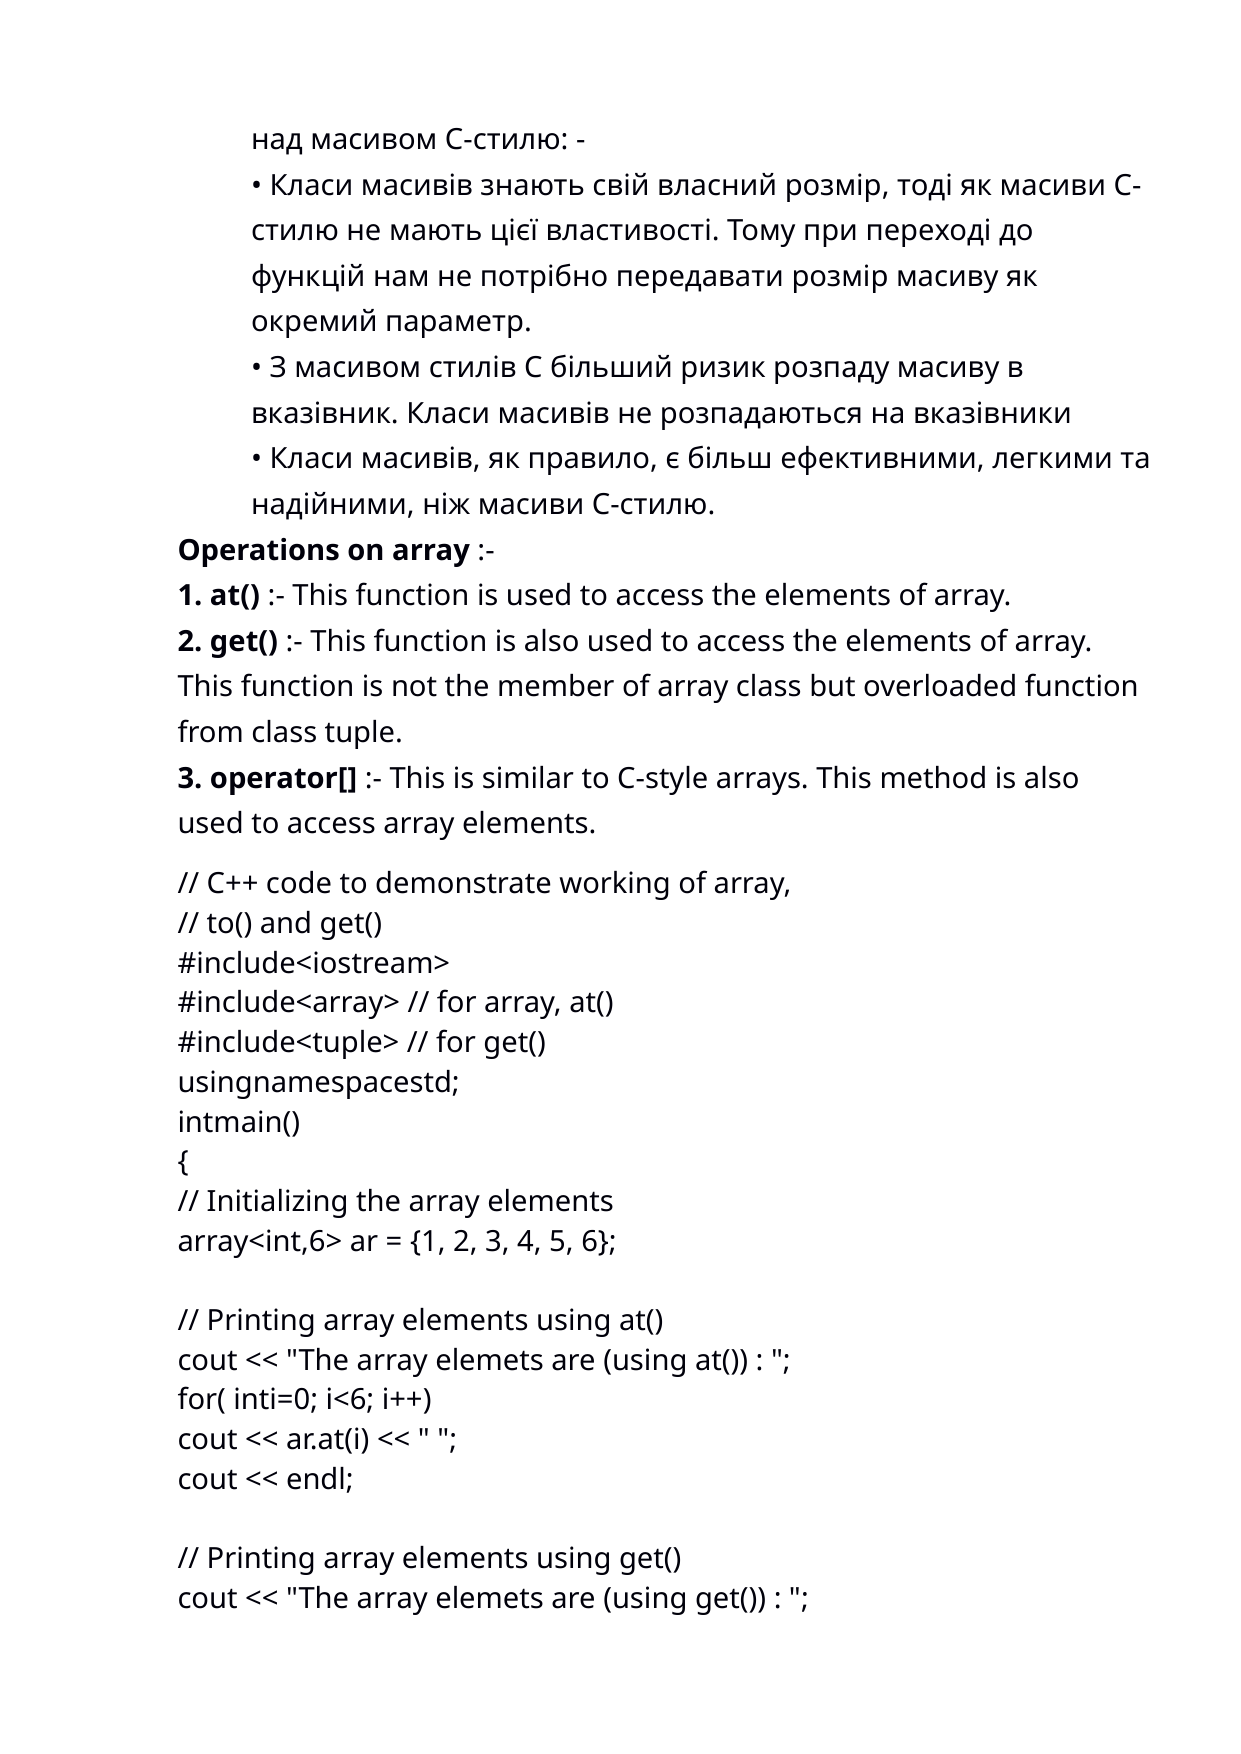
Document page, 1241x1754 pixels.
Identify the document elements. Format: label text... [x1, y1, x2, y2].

text { [177, 1141, 1152, 1180]
text intmain() [177, 1101, 1152, 1141]
text #include<tuple> // for get() [177, 1021, 1152, 1061]
text // to() and get() [177, 902, 1152, 942]
text // C++ code to demonstrate working of array, [177, 863, 1152, 902]
text cout << endl; [177, 1458, 1152, 1498]
text for( inti=0; i<6; i++) [177, 1379, 1152, 1418]
text array<int,6> ar = {1, 2, 3, 4, 5, 6}; [177, 1220, 1152, 1259]
text над масивом C-стилю: - • Класи масивів знають свій власний розмір, тоді як масиви C-стилю не мають цієї властивості. Тому при переході до функцій нам не потрібно передавати розмір масиву як окремий параметр. • З масивом стилів С більший ризик розпаду масиву в вказівник. Класи масивів не розпадаються на вказівники • Класи масивів, як правило, є більш ефективними, легкими та надійними, ніж масиви C-стилю. [251, 118, 1152, 523]
text // Printing array elements using at() [177, 1299, 1152, 1339]
text #include<iostream> [177, 942, 1152, 982]
text usingnamespacestd; [177, 1061, 1152, 1101]
text cout << "The array elemets are (using get()) : "; [177, 1577, 1152, 1617]
text cout << "The array elemets are (using at()) : "; [177, 1339, 1152, 1379]
text Operations on array :- 1. at() :- This function is used to access the elements of array. 2. get() :- This function is also used to access the elements of array. This function is not the member of array class but overloaded function from class tuple. 3. operator[] :- This is similar to C-style arrays. This method is also used to access array elements. [177, 529, 1152, 842]
text cout << ar.at(i) << " "; [177, 1418, 1152, 1458]
text #include<array> // for array, at() [177, 982, 1152, 1021]
text // Printing array elements using get() [177, 1537, 1152, 1577]
text // Initializing the array elements [177, 1180, 1152, 1220]
